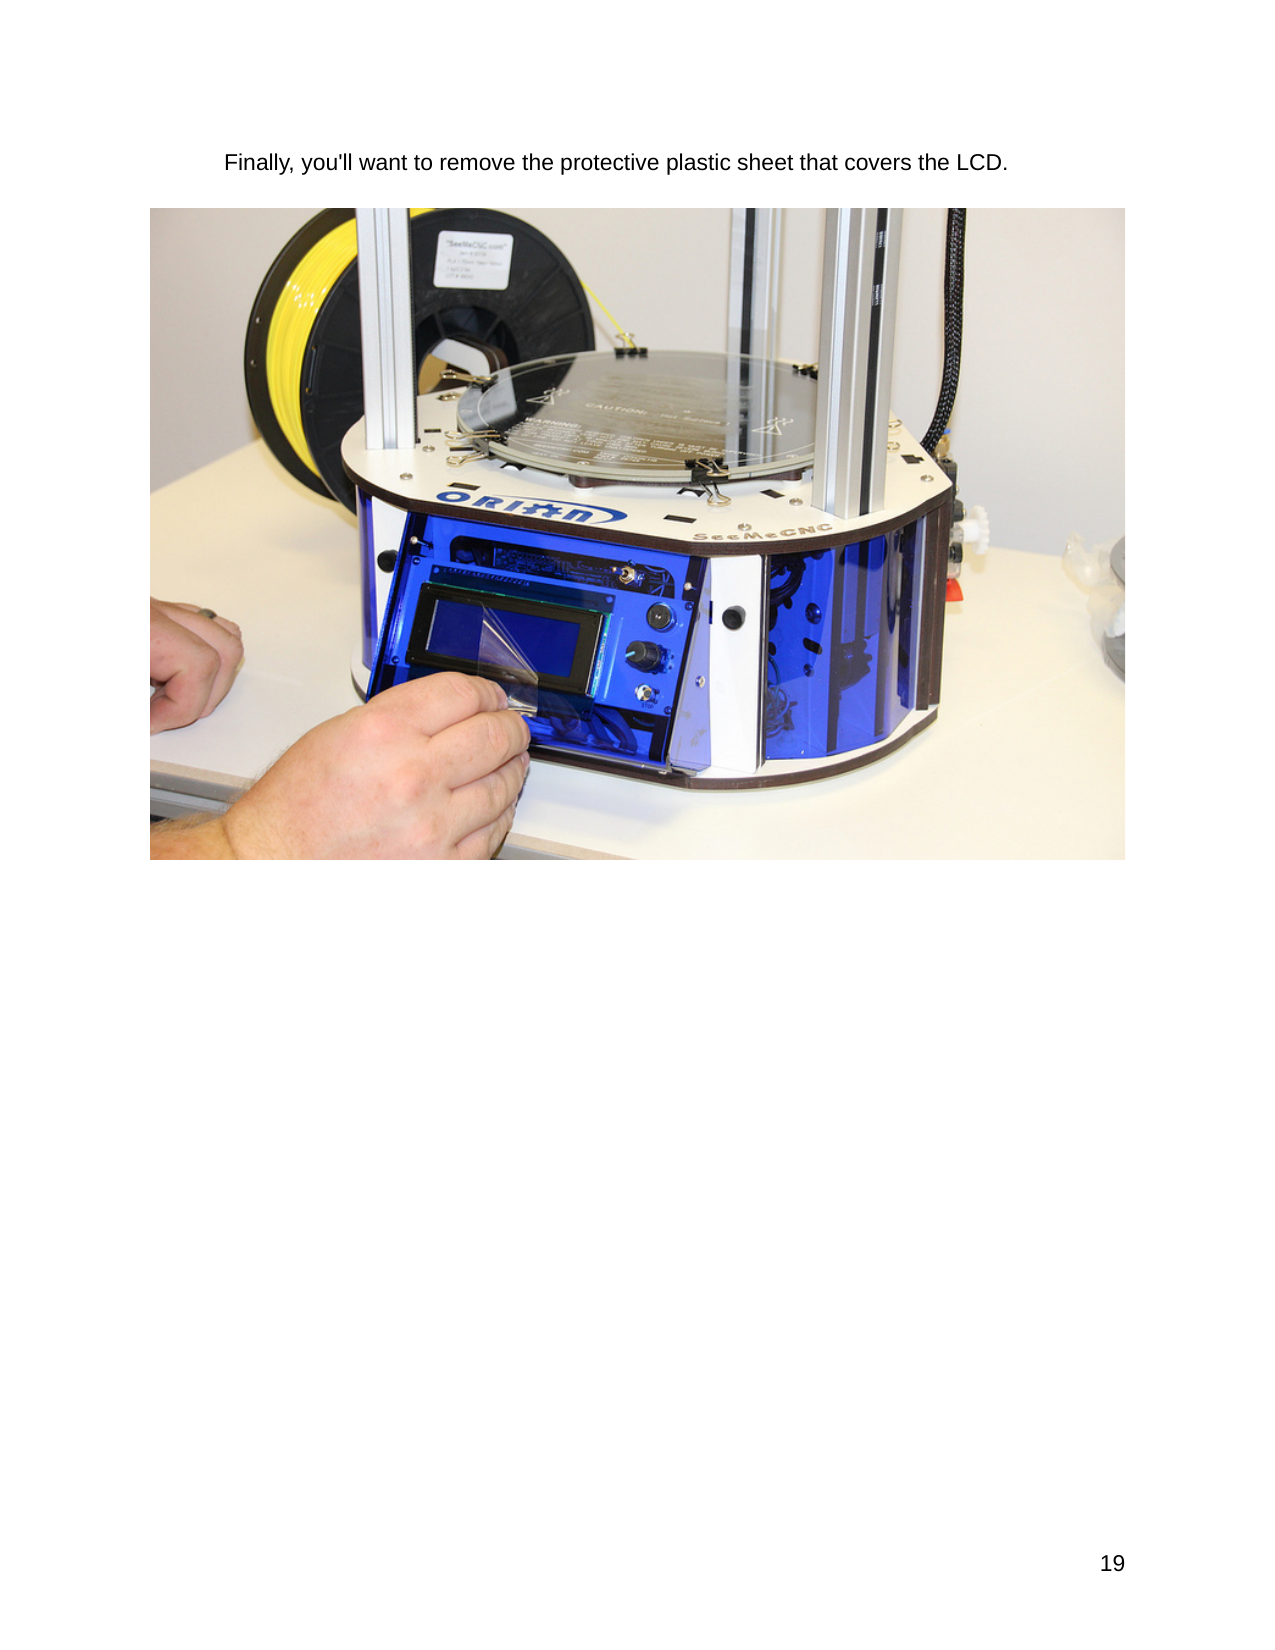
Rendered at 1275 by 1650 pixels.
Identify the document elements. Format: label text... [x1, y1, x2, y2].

picture [150, 208, 1125, 860]
text Finally, you'll want to remove the protective plastic sheet that covers the LCD. [150, 150, 1125, 176]
